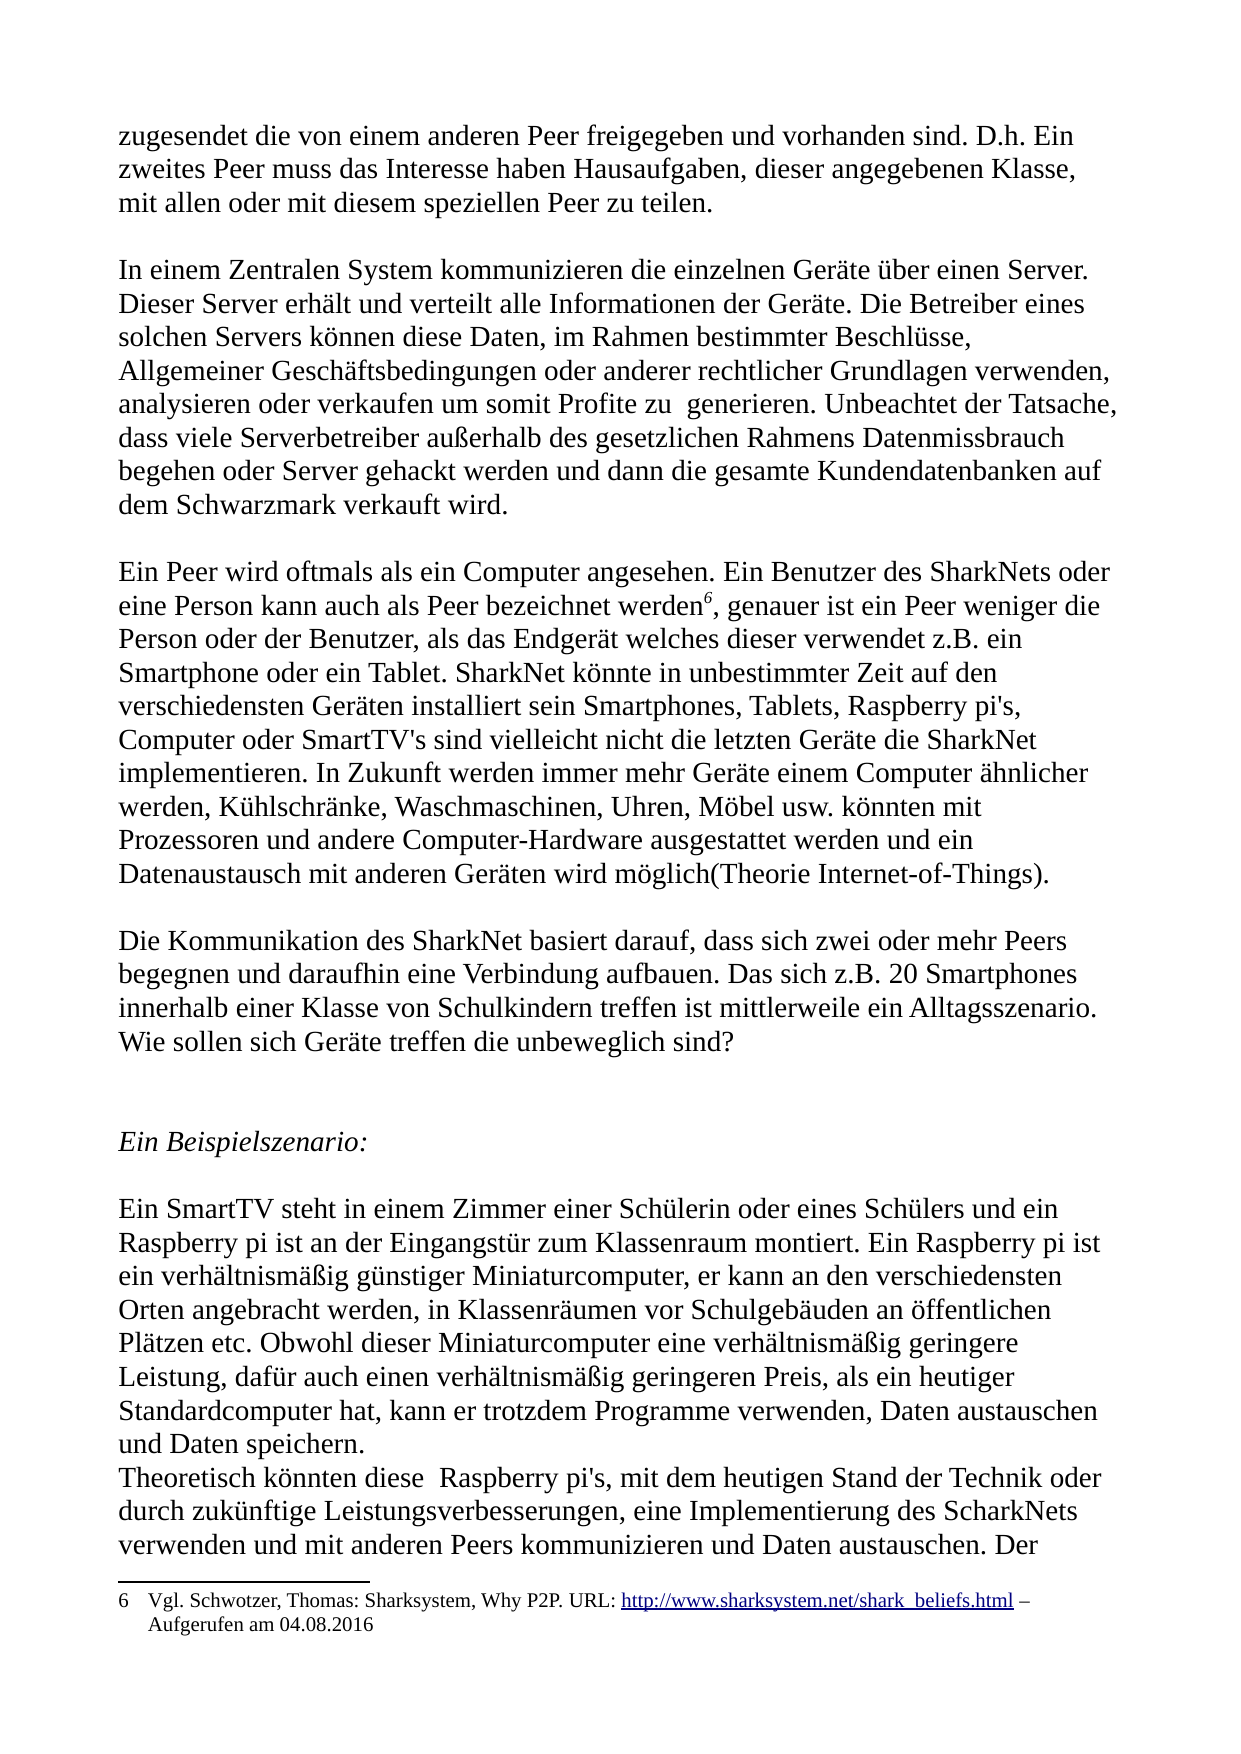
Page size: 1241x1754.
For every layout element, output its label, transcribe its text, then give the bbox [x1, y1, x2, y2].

text Vgl. Schwotzer, Thomas: Sharksystem, Why P2P. URL: http://www.sharksystem.net/shark_beliefs.html – Aufgerufen am 04.08.2016 [118, 1588, 1122, 1636]
text Ein SmartTV steht in einem Zimmer einer Schülerin oder eines Schülers und ein Raspberry pi ist an der Eingangstür zum Klassenraum montiert. Ein Raspberry pi ist ein verhältnismäßig günstiger Miniaturcomputer, er kann an den verschiedensten Orten angebracht werden, in Klassenräumen vor Schulgebäuden an öffentlichen Plätzen etc. Obwohl dieser Miniaturcomputer eine verhältnismäßig geringere Leistung, dafür auch einen verhältnismäßig geringeren Preis, als ein heutiger Standardcomputer hat, kann er trotzdem Programme verwenden, Daten austauschen und Daten speichern. [118, 1191, 1122, 1460]
text In einem Zentralen System kommunizieren die einzelnen Geräte über einen Server. Dieser Server erhält und verteilt alle Informationen der Geräte. Die Betreiber eines solchen Servers können diese Daten, im Rahmen bestimmter Beschlüsse, Allgemeiner Geschäftsbedingungen oder anderer rechtlicher Grundlagen verwenden, analysieren oder verkaufen um somit Profite zu generieren. Unbeachtet der Tatsache, dass viele Serverbetreiber außerhalb des gesetzlichen Rahmens Datenmissbrauch begehen oder Server gehackt werden und dann die gesamte Kundendatenbanken auf dem Schwarzmark verkauft wird. [118, 252, 1122, 521]
text zugesendet die von einem anderen Peer freigegeben und vorhanden sind. D.h. Ein zweites Peer muss das Interesse haben Hausaufgaben, dieser angegebenen Klasse, mit allen oder mit diesem speziellen Peer zu teilen. [118, 118, 1122, 219]
text Ein Beispielszenario: [118, 1124, 1122, 1158]
text Ein Peer wird oftmals als ein Computer angesehen. Ein Benutzer des SharkNets oder eine Person kann auch als Peer bezeichnet werden, genauer ist ein Peer weniger die Person oder der Benutzer, als das Endgerät welches dieser verwendet z.B. ein Smartphone oder ein Tablet. SharkNet könnte in unbestimmter Zeit auf den verschiedensten Geräten installiert sein Smartphones, Tablets, Raspberry pi's, Computer oder SmartTV's sind vielleicht nicht die letzten Geräte die SharkNet implementieren. In Zukunft werden immer mehr Geräte einem Computer ähnlicher werden, Kühlschränke, Waschmaschinen, Uhren, Möbel usw. könnten mit Prozessoren und andere Computer-Hardware ausgestattet werden und ein Datenaustausch mit anderen Geräten wird möglich(Theorie Internet-of-Things). [118, 554, 1122, 889]
text Die Kommunikation des SharkNet basiert darauf, dass sich zwei oder mehr Peers begegnen und daraufhin eine Verbindung aufbauen. Das sich z.B. 20 Smartphones innerhalb einer Klasse von Schulkindern treffen ist mittlerweile ein Alltagsszenario. Wie sollen sich Geräte treffen die unbeweglich sind? [118, 923, 1122, 1057]
text Theoretisch könnten diese Raspberry pi's, mit dem heutigen Stand der Technik oder durch zukünftige Leistungsverbesserungen, eine Implementierung des ScharkNets verwenden und mit anderen Peers kommunizieren und Daten austauschen. Der [118, 1460, 1122, 1560]
